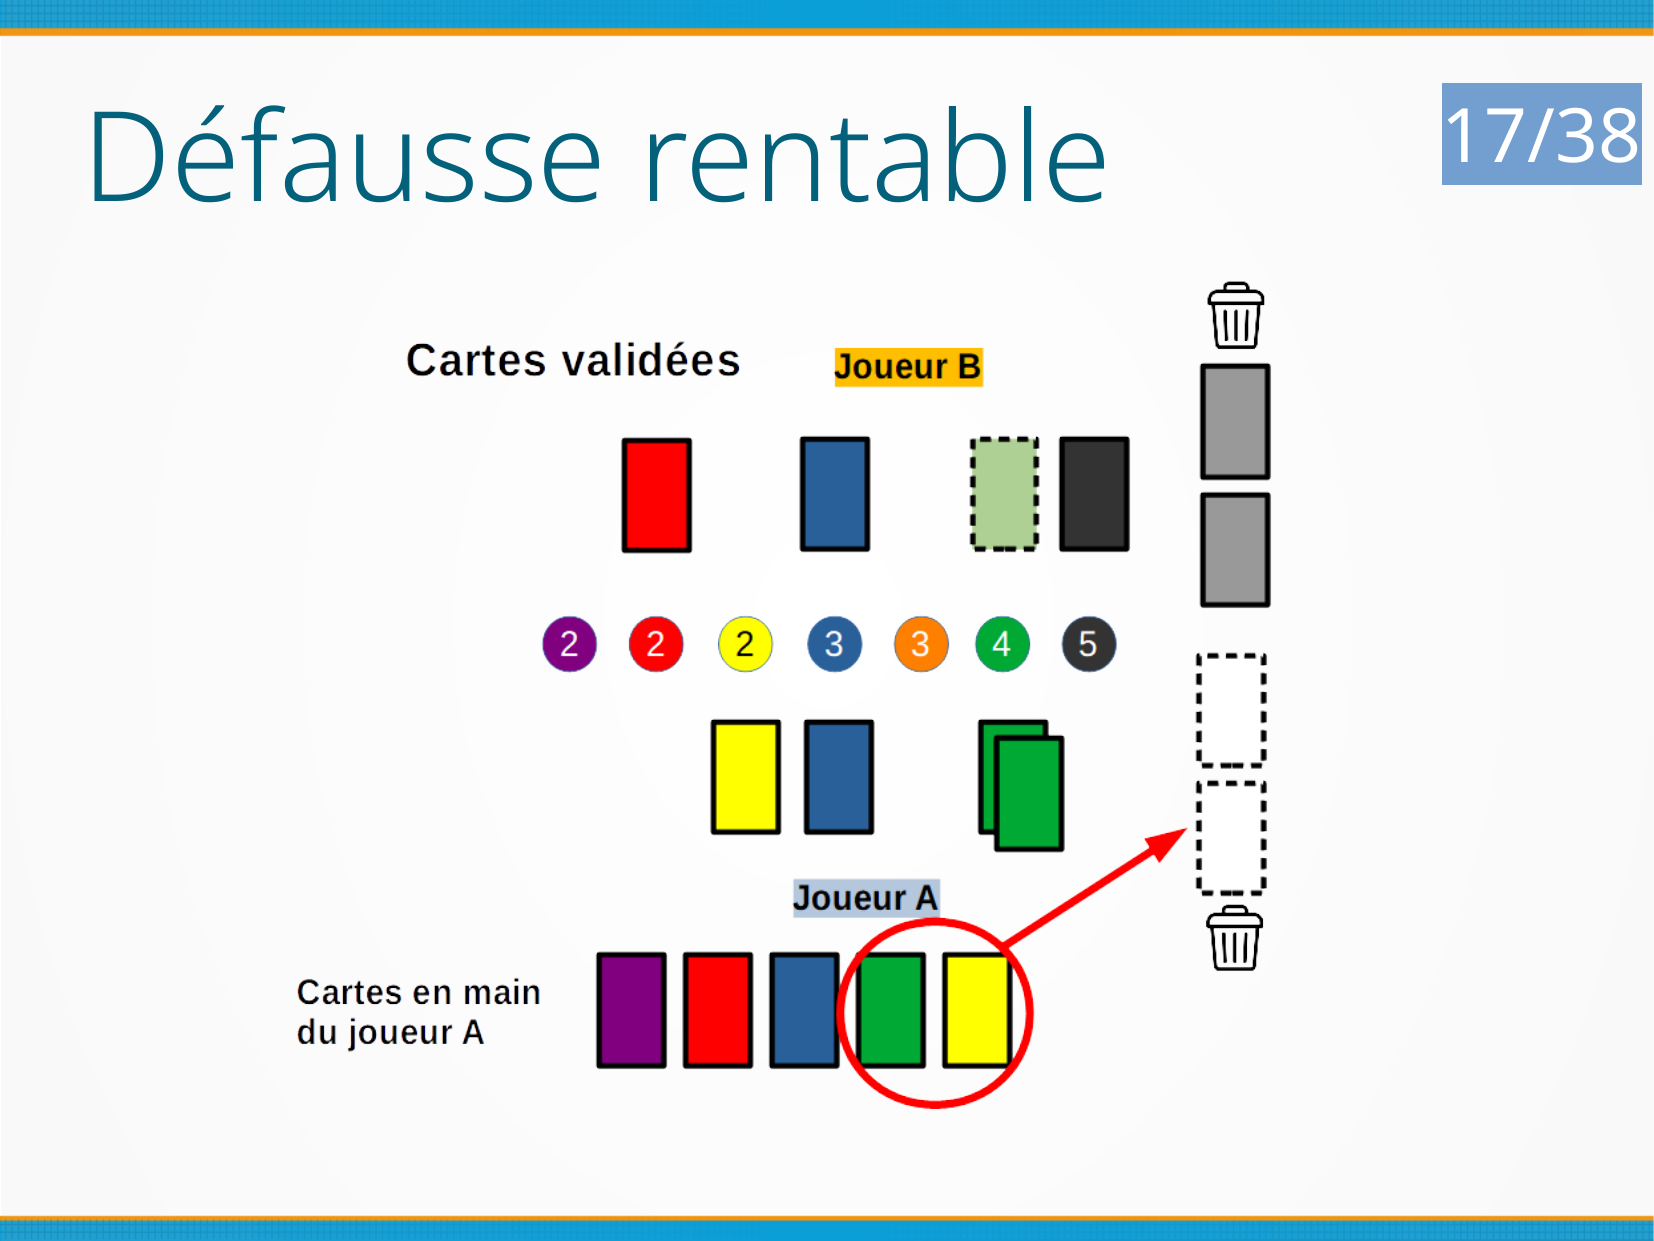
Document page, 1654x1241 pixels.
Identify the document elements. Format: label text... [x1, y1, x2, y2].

picture [0, 0, 1654, 1241]
title Défausse rentable [82, 49, 1571, 257]
